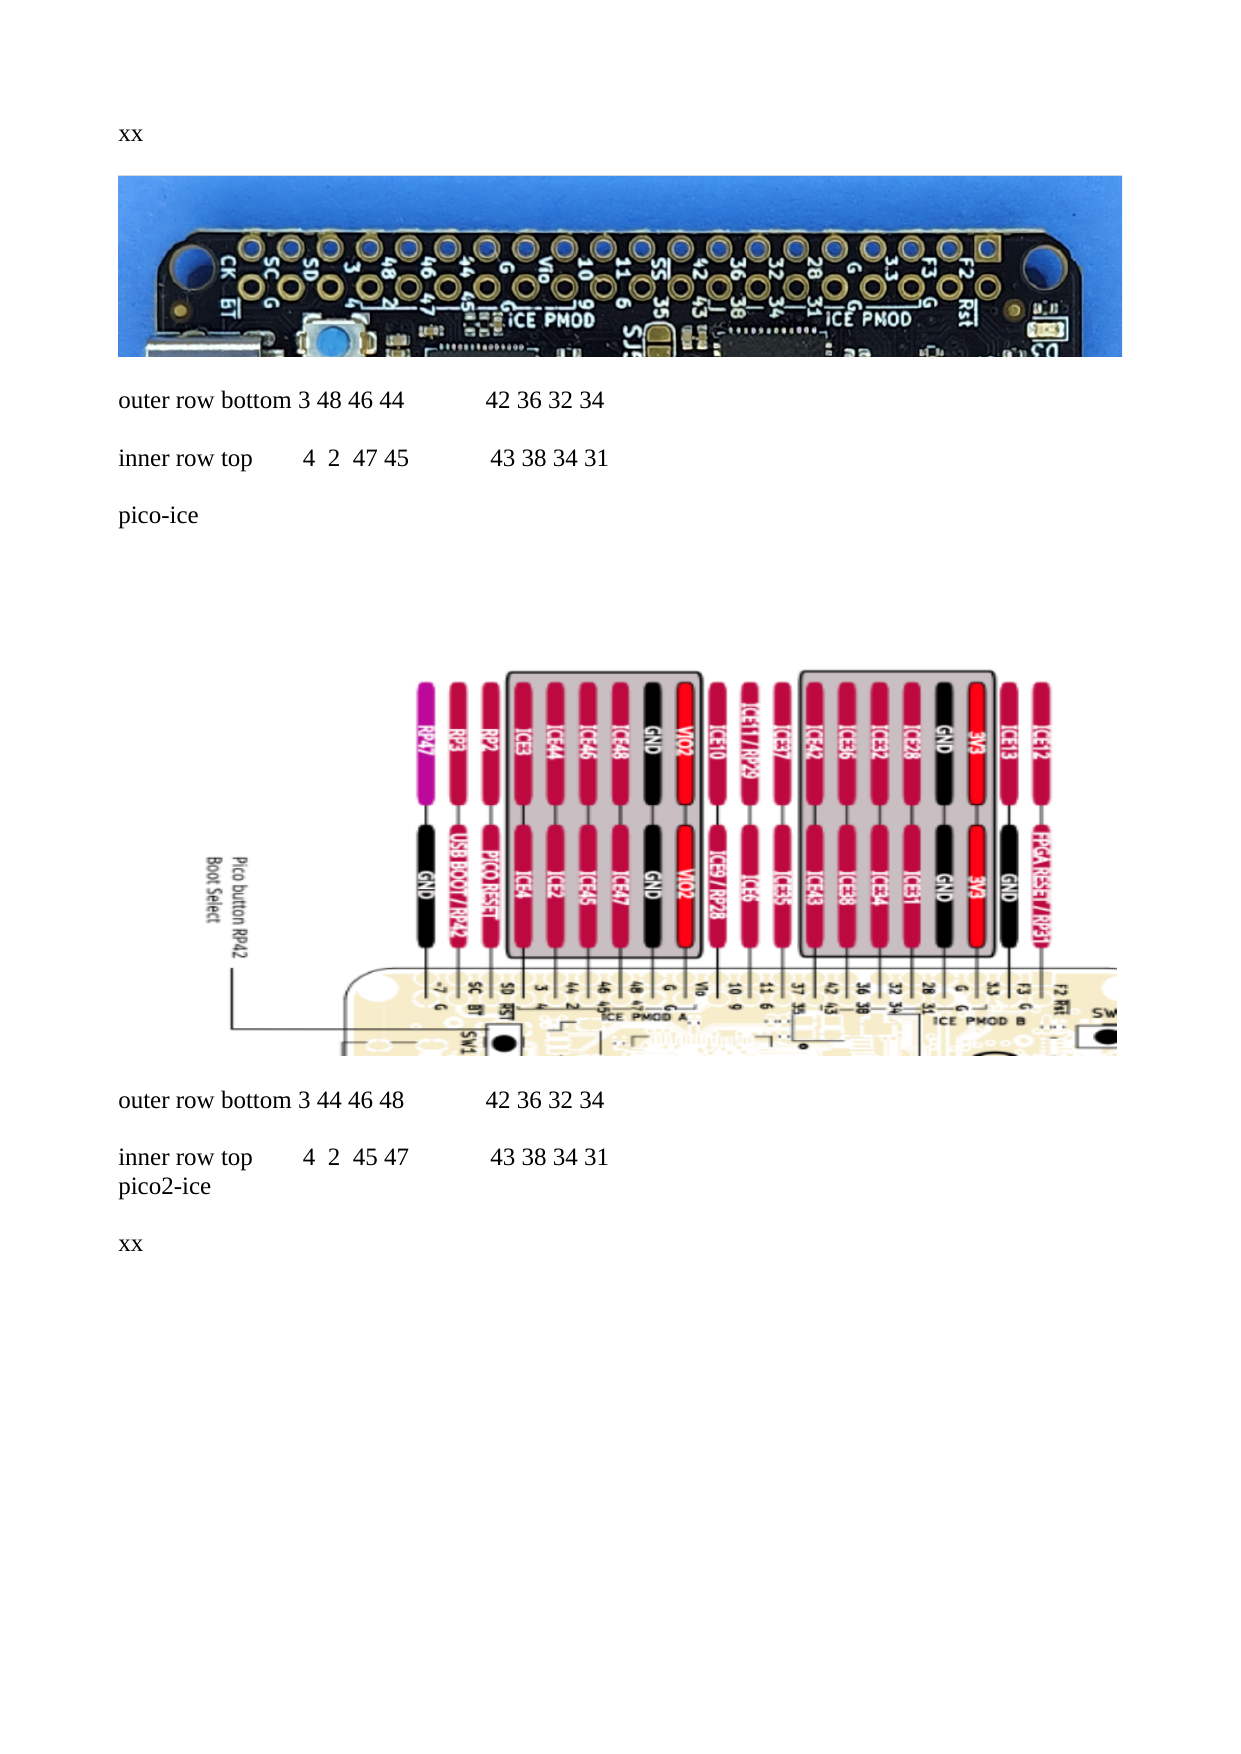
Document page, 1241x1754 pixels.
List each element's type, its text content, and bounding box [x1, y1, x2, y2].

text outer row bottom 3 44 46 48 42 36 32 34 [118, 1085, 1122, 1113]
text xx [118, 118, 1122, 147]
text pico2-ice [118, 1171, 1122, 1200]
text outer row bottom 3 48 46 44 42 36 32 34 [118, 385, 1122, 414]
text inner row top 4 2 47 45 43 38 34 31 [118, 443, 1122, 471]
text pico-ice [118, 500, 1122, 529]
picture [123, 615, 1117, 1056]
text xx [118, 1228, 1122, 1257]
picture [118, 175, 1123, 357]
text inner row top 4 2 45 47 43 38 34 31 [118, 1142, 1122, 1171]
